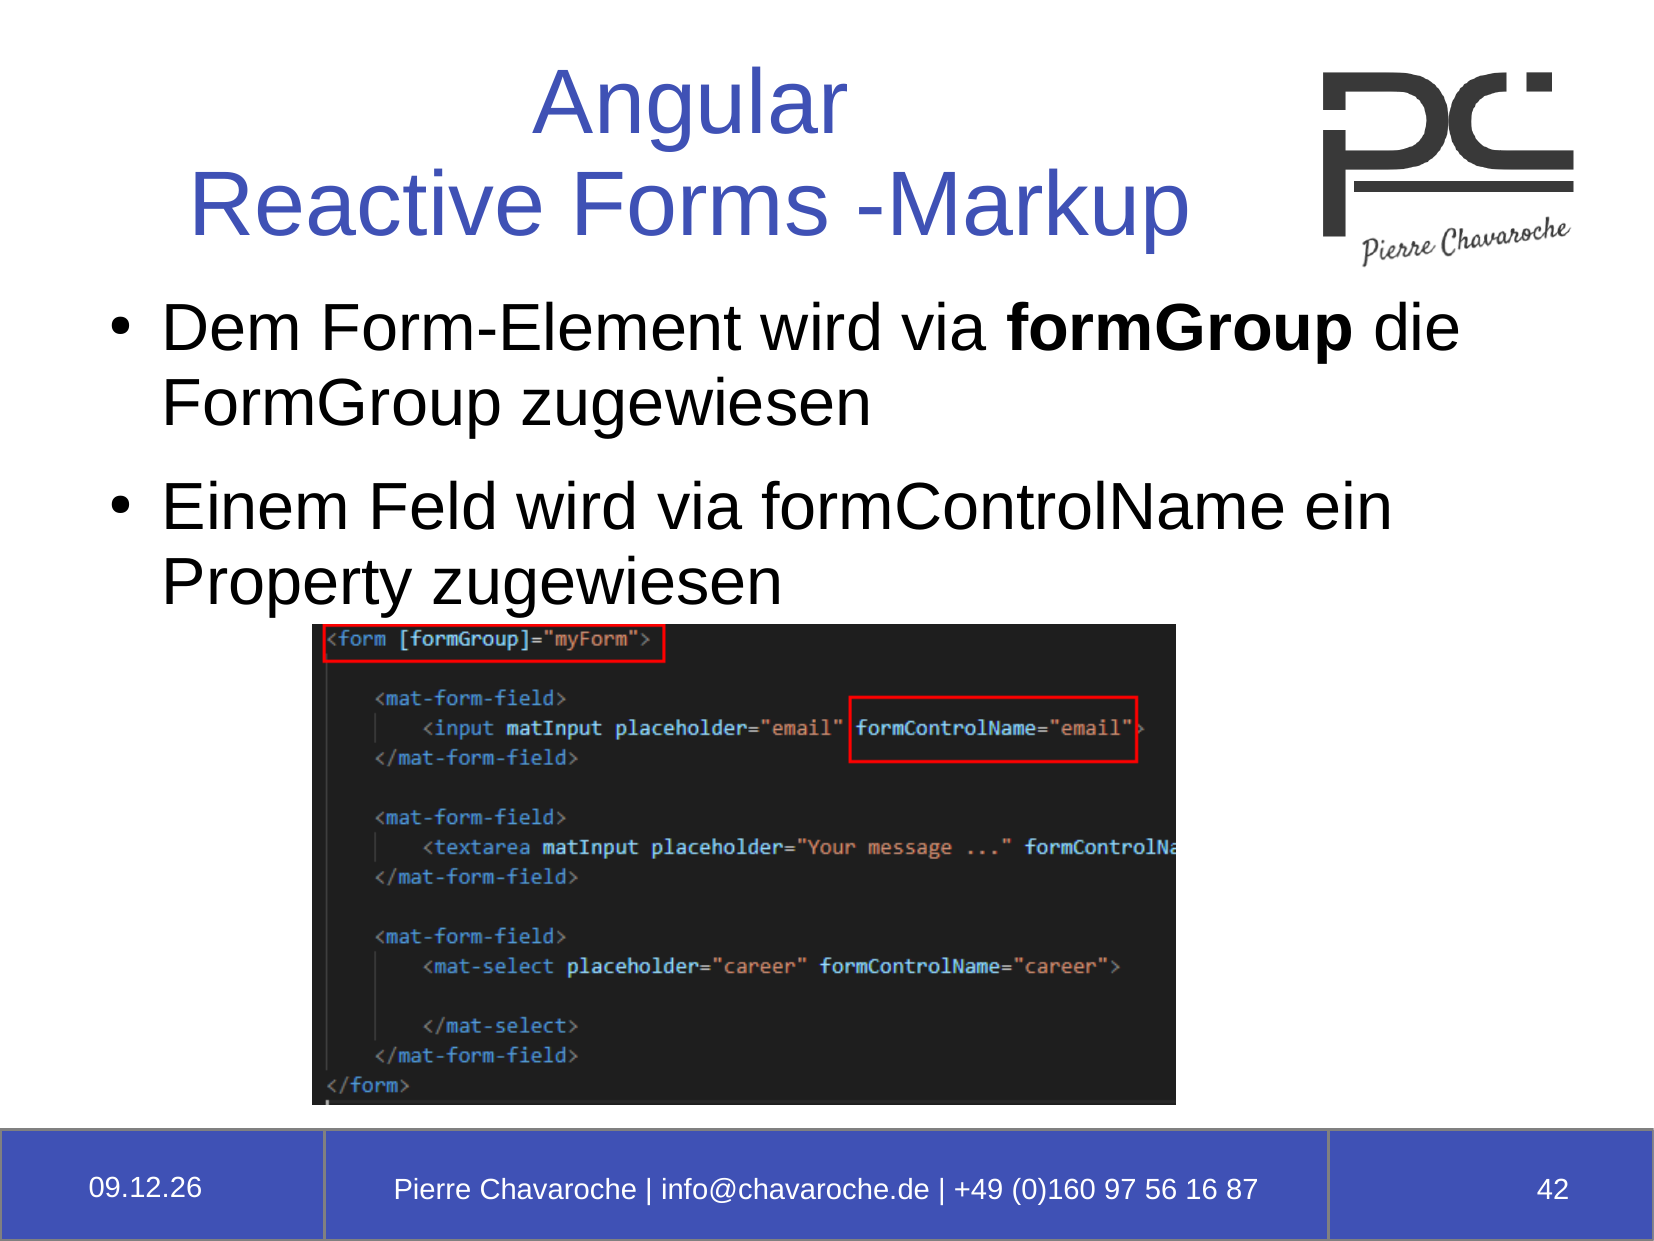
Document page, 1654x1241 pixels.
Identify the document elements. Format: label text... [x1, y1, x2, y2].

list Dem Form-Element wird via formGroup die FormGroup zugewiesen Einem Feld wird via formControlName ein Property zugewiesen [90, 290, 1563, 1109]
picture [1307, 29, 1589, 311]
picture [312, 624, 1176, 1105]
title Angular Reactive Forms -Markup [82, 49, 1300, 257]
